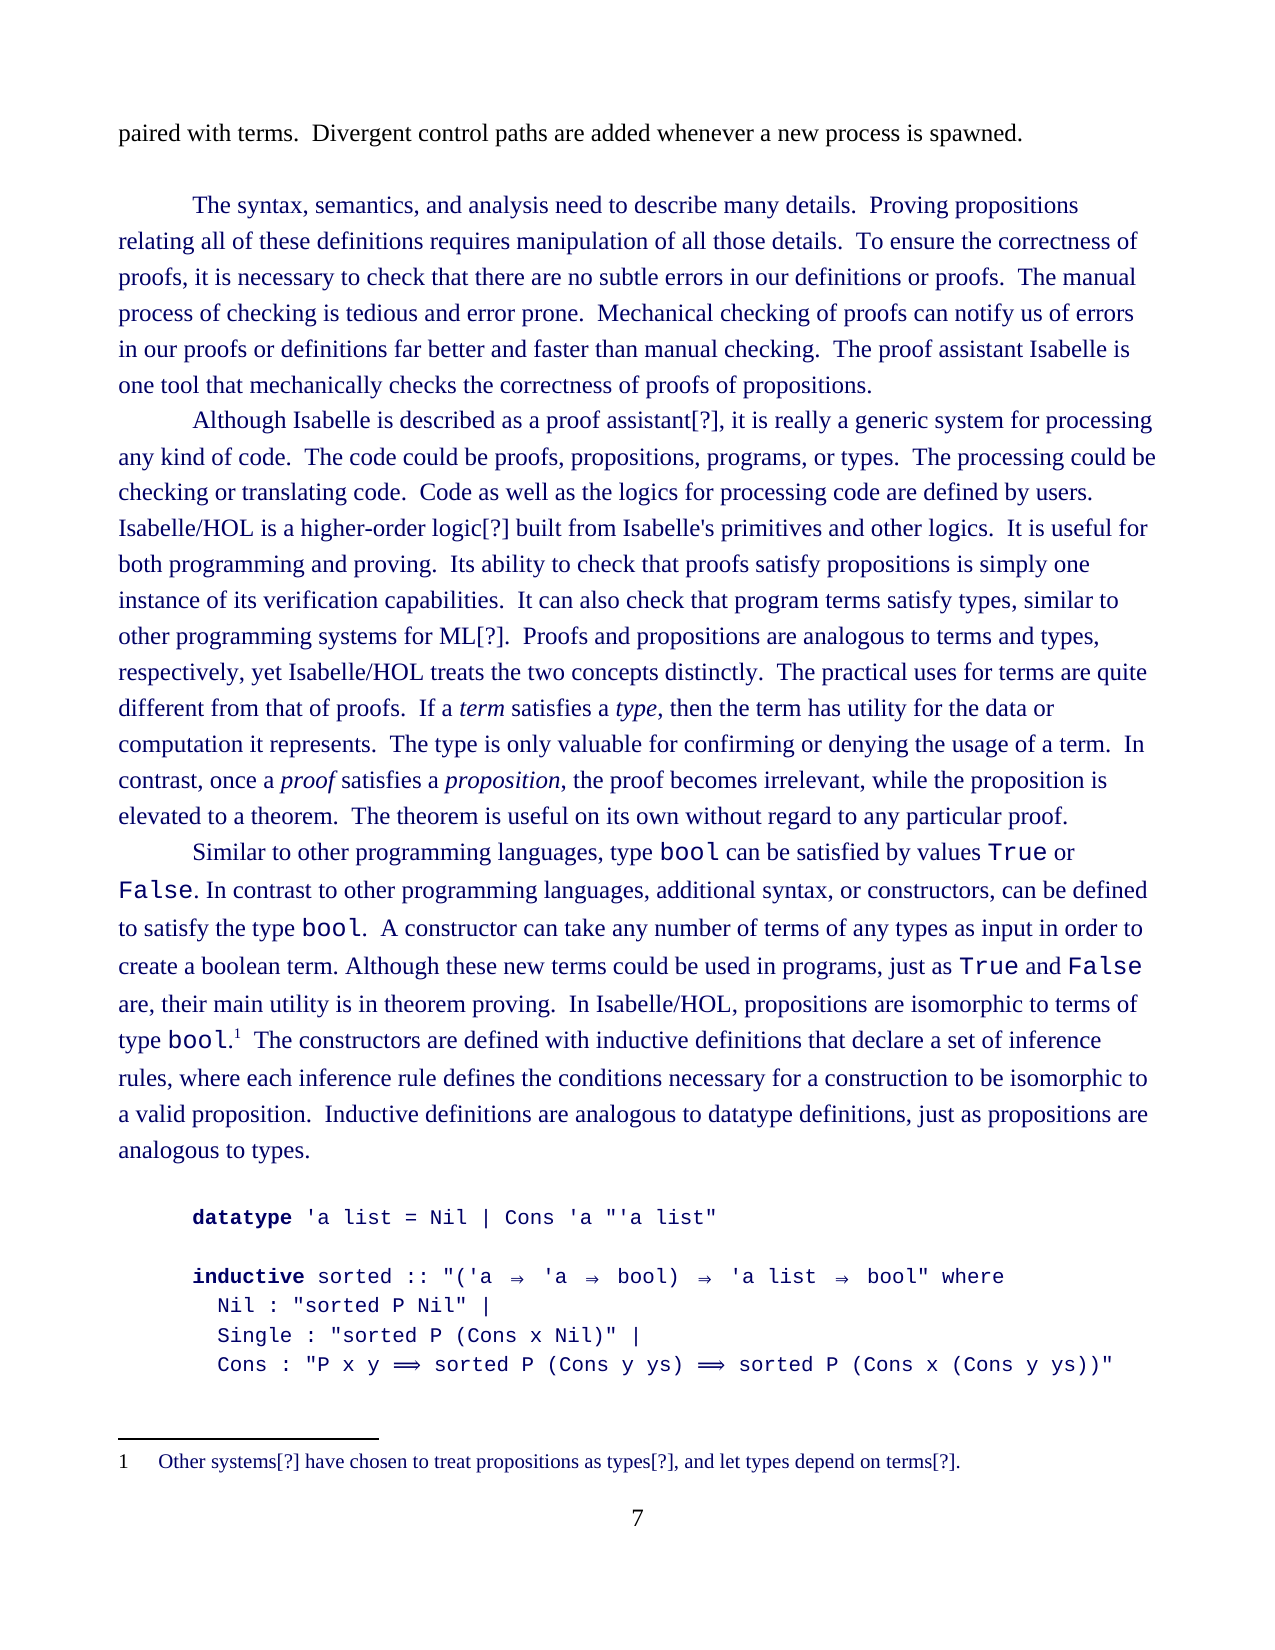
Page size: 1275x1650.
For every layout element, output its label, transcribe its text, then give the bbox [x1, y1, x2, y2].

text Nil : "sorted P Nil" | [192, 1295, 1157, 1319]
text Other systems[?] have chosen to treat propositions as types[?], and let types depend on terms[?]. [118, 1445, 1157, 1474]
text The syntax, semantics, and analysis need to describe many details. Proving propositions relating all of these definitions requires manipulation of all those details. To ensure the correctness of proofs, it is necessary to check that there are no subtle errors in our definitions or proofs. The manual process of checking is tedious and error prone. Mechanical checking of proofs can notify us of errors in our proofs or definitions far better and faster than manual checking. The proof assistant Isabelle is one tool that mechanically checks the correctness of proofs of propositions. [118, 190, 1157, 398]
text Single : "sorted P (Cons x Nil)" | [192, 1324, 1157, 1348]
text datatype 'a list = Nil | Cons 'a "'a list" [192, 1207, 1157, 1230]
text paired with terms. Divergent control paths are added whenever a new process is spawned. [118, 118, 1157, 147]
text inductive sorted :: "('a ⇒ 'a ⇒ bool) ⇒ 'a list ⇒ bool" where [192, 1266, 1157, 1289]
text Although Isabelle is described as a proof assistant[?], it is really a generic system for processing any kind of code. The code could be proofs, propositions, programs, or types. The processing could be checking or translating code. Code as well as the logics for processing code are defined by users. Isabelle/HOL is a higher-order logic[?] built from Isabelle's primitives and other logics. It is useful for both programming and proving. Its ability to check that proofs satisfy propositions is simply one instance of its verification capabilities. It can also check that program terms satisfy types, similar to other programming systems for ML[?]. Proofs and propositions are analogous to terms and types, respectively, yet Isabelle/HOL treats the two concepts distinctly. The practical uses for terms are quite different from that of proofs. If a term satisfies a type, then the term has utility for the data or computation it represents. The type is only valuable for confirming or denying the usage of a term. In contrast, once a proof satisfies a proposition, the proof becomes irrelevant, while the proposition is elevated to a theorem. The theorem is useful on its own without regard to any particular proof. [118, 406, 1157, 830]
text Similar to other programming languages, type bool can be satisfied by values True or False. In contrast to other programming languages, additional syntax, or constructors, can be defined to satisfy the type bool. A constructor can take any number of terms of any types as input in order to create a boolean term. Although these new terms could be used in programs, just as True and False are, their main utility is in theorem proving. In Isabelle/HOL, propositions are isomorphic to terms of type bool. The constructors are defined with inductive definitions that declare a set of inference rules, where each inference rule defines the conditions necessary for a construction to be isomorphic to a valid proposition. Inductive definitions are analogous to datatype definitions, just as propositions are analogous to types. [118, 837, 1157, 1163]
text Cons : "P x y ⟹ sorted P (Cons y ys) ⟹ sorted P (Cons x (Cons y ys))" [192, 1354, 1157, 1378]
